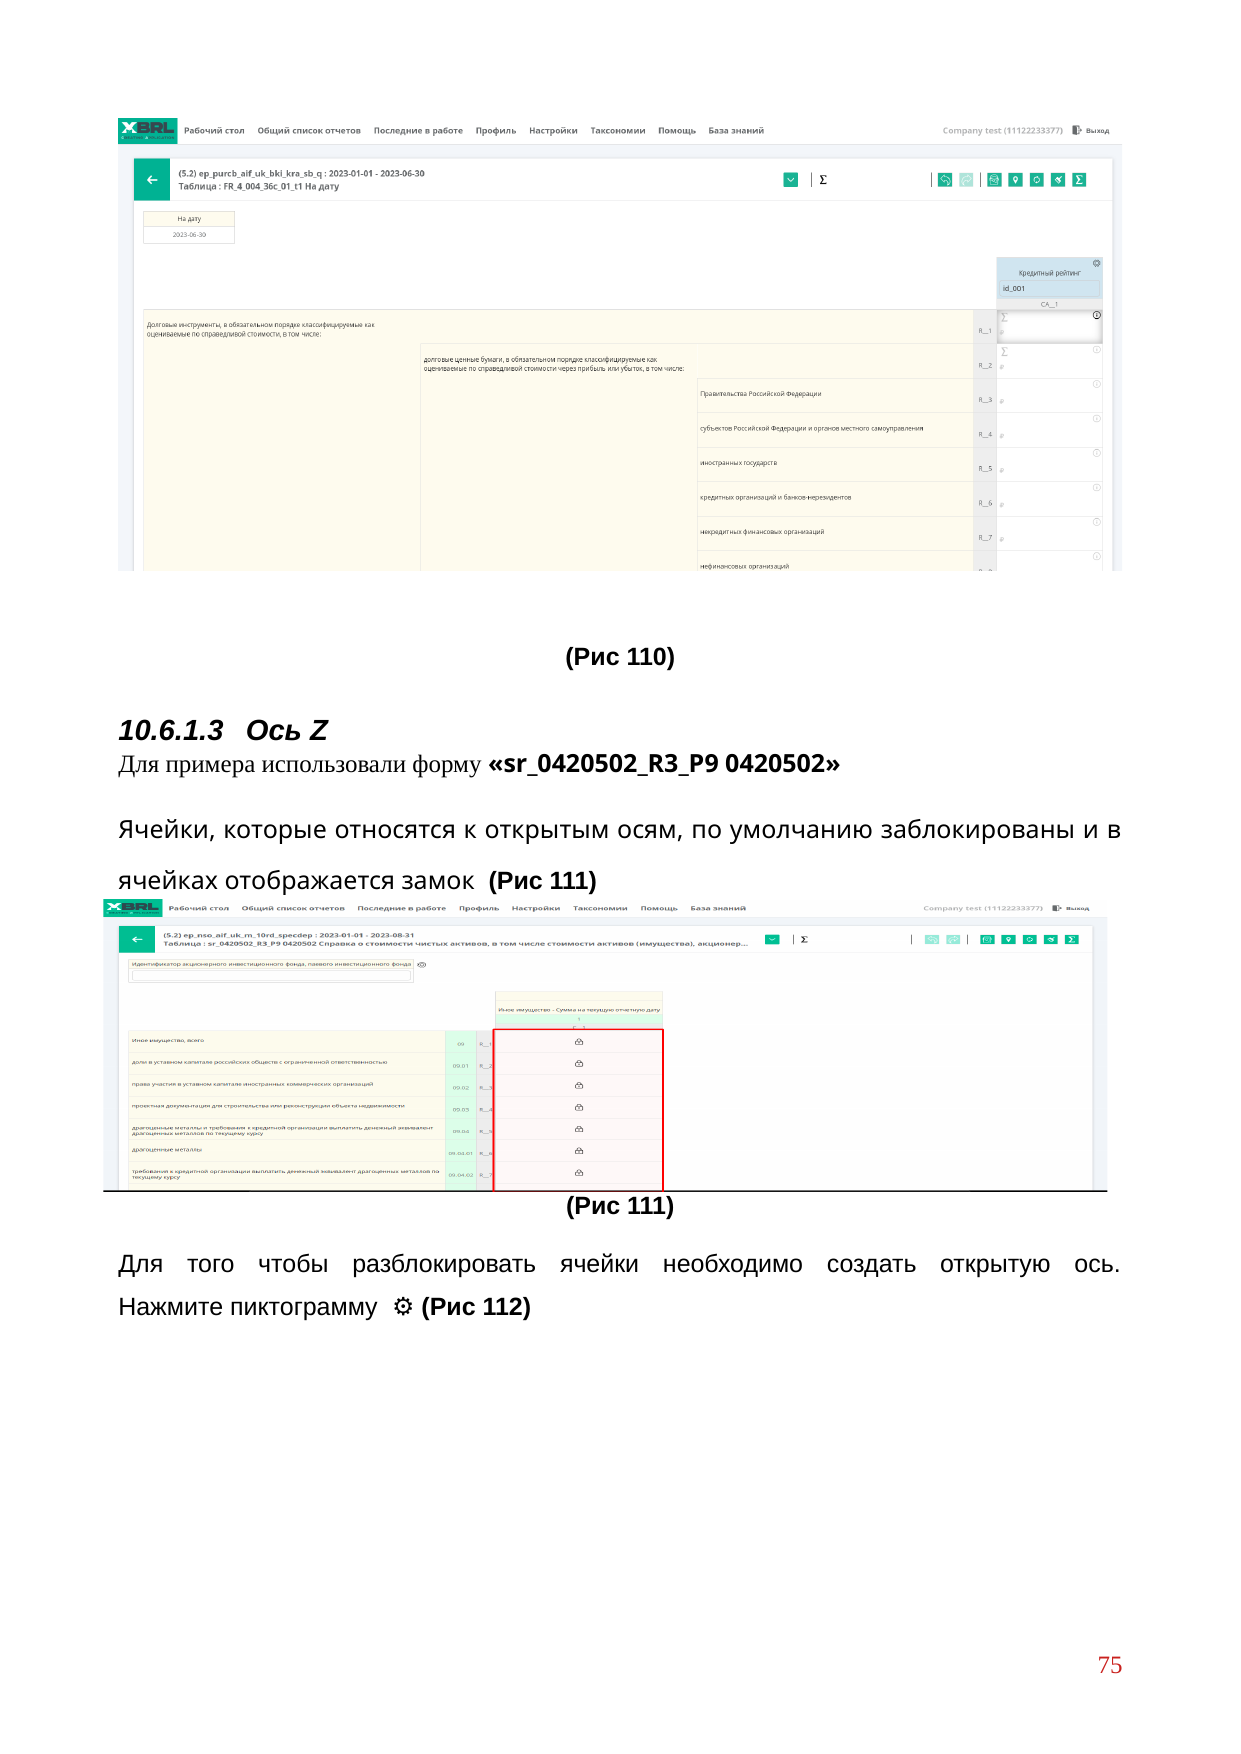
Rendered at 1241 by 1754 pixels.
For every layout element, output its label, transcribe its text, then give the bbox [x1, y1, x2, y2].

text (Рис 110) [118, 642, 1122, 671]
text Ячейки, которые относятся к открытым осям, по умолчанию заблокированы и в ячейках отображается замок (Рис 111) [118, 812, 1122, 897]
text (Рис 111) [118, 928, 1122, 1220]
text Для примера использовали форму «sr_0420502_R3_P9 0420502» [118, 746, 1122, 780]
subtitle Ось Z [118, 712, 1122, 746]
text Для того чтобы разблокировать ячейки необходимо создать открытую ось. Нажмите пиктограмму ⚙ (Рис 112) [118, 1249, 1122, 1321]
